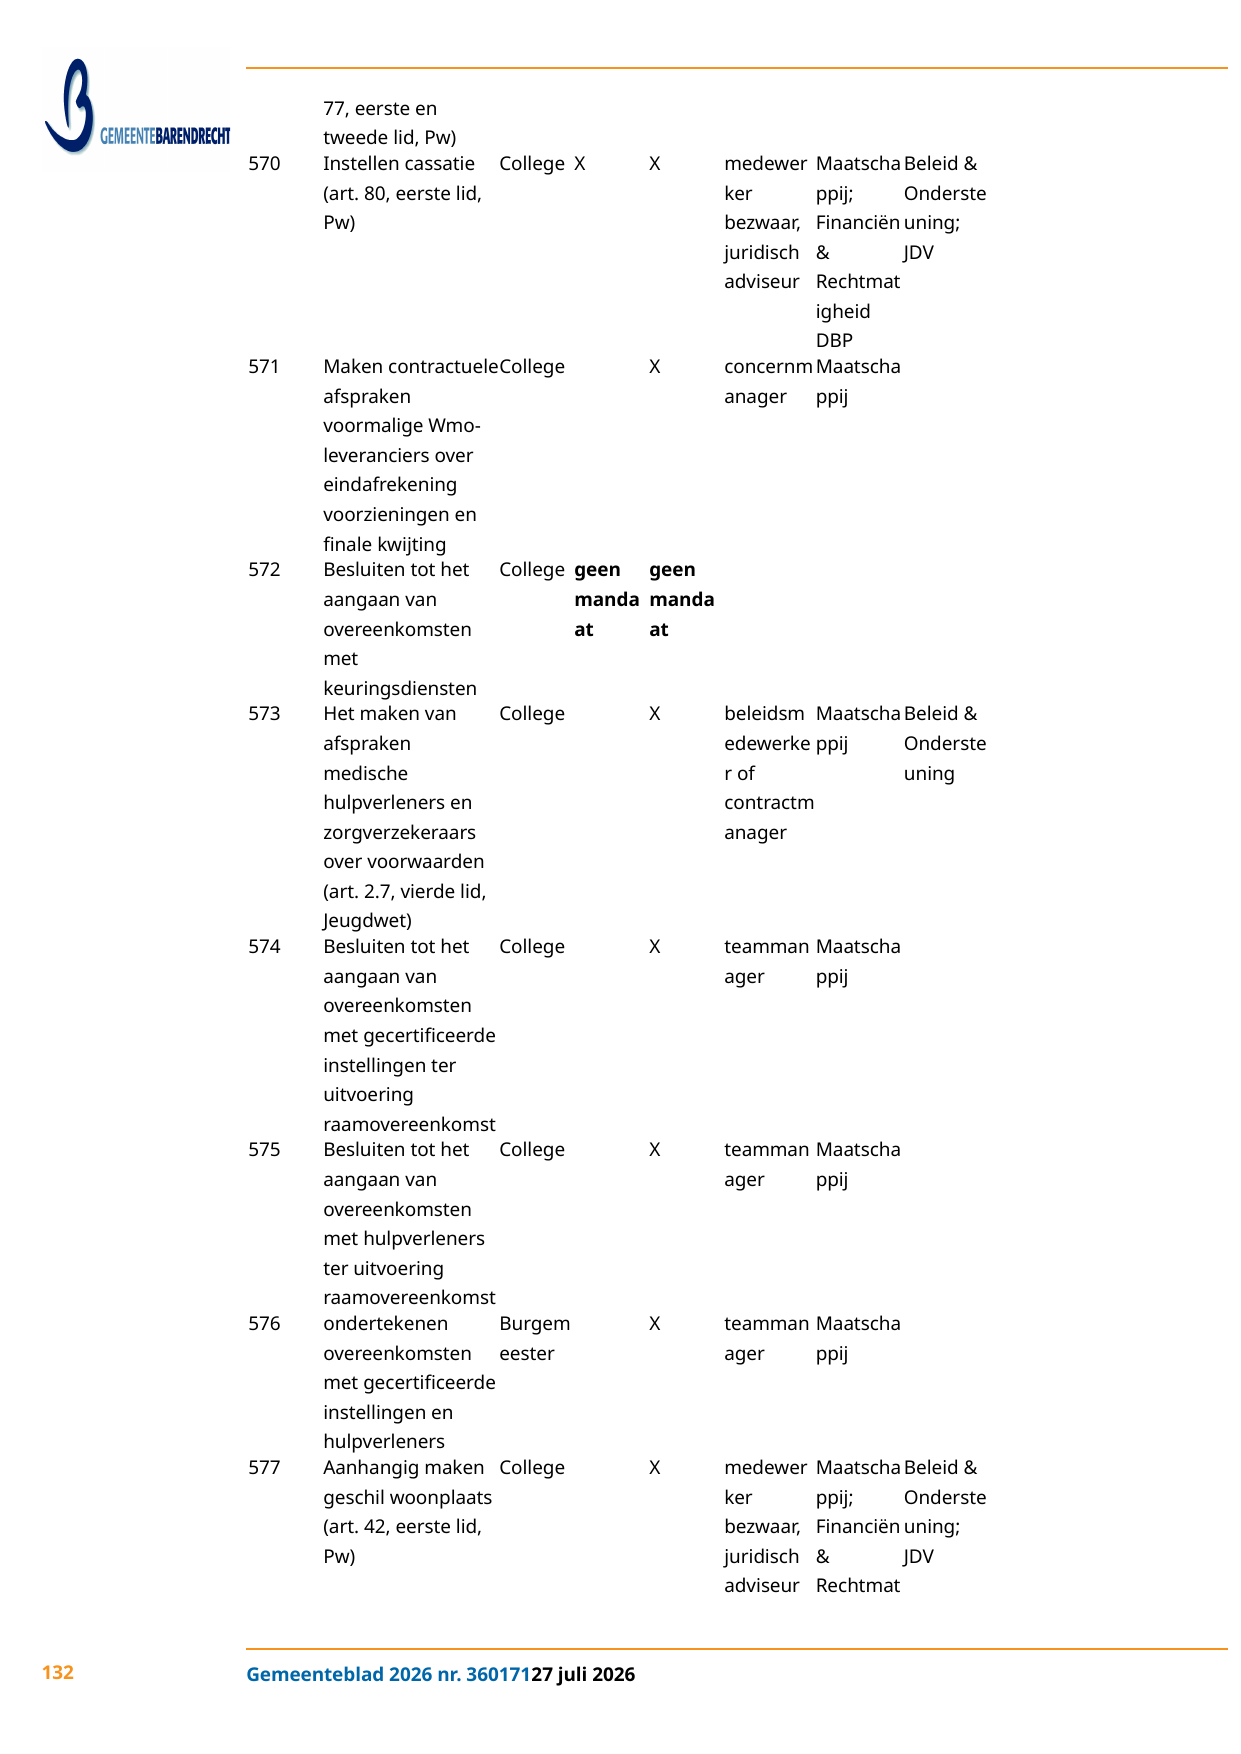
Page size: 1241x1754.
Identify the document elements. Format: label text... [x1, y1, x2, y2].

table_cell Maatschappij; Financiën & Rechtmatigheid DBP [816, 150, 904, 353]
table_cell 77, eerste en tweede lid, Pw) [323, 95, 499, 150]
table_cell teammanager [724, 934, 816, 1137]
table_cell Besluiten tot het aangaan van overeenkomsten met gecertificeerde instellingen ter uitvoering raamovereenkomst [323, 934, 499, 1137]
table_cell College [499, 934, 574, 1137]
table_cell [816, 95, 904, 150]
table_cell Beleid & Ondersteuning; JDV [904, 150, 992, 353]
table_cell [992, 1454, 1152, 1598]
table_cell [574, 701, 649, 933]
table_cell [574, 1454, 649, 1598]
table_cell [904, 95, 992, 150]
table_cell 570 [248, 150, 323, 353]
table_cell Maatschappij [816, 353, 904, 557]
table_cell [248, 95, 323, 150]
table_cell College [499, 701, 574, 933]
table_cell Maken contractuele afspraken voormalige Wmo-leveranciers over eindafrekening voorzieningen en finale kwijting [323, 353, 499, 557]
table_cell [724, 95, 816, 150]
table_cell [904, 353, 992, 557]
table_cell [649, 95, 724, 150]
table_cell College [499, 150, 574, 353]
table_cell [992, 95, 1152, 150]
table_cell Besluiten tot het aangaan van overeenkomsten met keuringsdiensten [323, 557, 499, 701]
table_cell College [499, 557, 574, 701]
table_cell Maatschappij [816, 934, 904, 1137]
table_cell [574, 1137, 649, 1310]
table_cell Beleid & Ondersteuning [904, 701, 992, 933]
table_cell [904, 934, 992, 1137]
table_cell geen mandaat [649, 557, 724, 701]
table_cell College [499, 1454, 574, 1598]
table_cell College [499, 1137, 574, 1310]
table_cell College [499, 353, 574, 557]
table_cell 576 [248, 1310, 323, 1454]
table_cell 572 [248, 557, 323, 701]
table_cell X [649, 150, 724, 353]
table_cell Maatschappij [816, 701, 904, 933]
table_cell [904, 1137, 992, 1310]
table_cell medewerker bezwaar, juridisch adviseur [724, 1454, 816, 1598]
table_cell [992, 701, 1152, 933]
table_cell beleidsmedewerker of contractmanager [724, 701, 816, 933]
table_cell [724, 557, 816, 701]
table_cell [992, 353, 1152, 557]
table_cell medewerker bezwaar, juridisch adviseur [724, 150, 816, 353]
table_cell [574, 934, 649, 1137]
table_cell [574, 353, 649, 557]
table_cell Burgemeester [499, 1310, 574, 1454]
table_cell [574, 1310, 649, 1454]
table_cell [904, 557, 992, 701]
table_cell [904, 1310, 992, 1454]
table_cell teammanager [724, 1137, 816, 1310]
table_cell X [649, 1310, 724, 1454]
table_cell X [649, 1137, 724, 1310]
table_cell [992, 150, 1152, 353]
table_cell Beleid & Ondersteuning; JDV [904, 1454, 992, 1598]
table_cell [574, 95, 649, 150]
table_cell Maatschappij; Financiën & Rechtmat [816, 1454, 904, 1598]
table_cell X [649, 701, 724, 933]
table_cell [992, 934, 1152, 1137]
table_cell 571 [248, 353, 323, 557]
table_cell concernmanager [724, 353, 816, 557]
table_cell [992, 1137, 1152, 1310]
table_cell geen mandaat [574, 557, 649, 701]
table_cell X [649, 353, 724, 557]
table_cell 575 [248, 1137, 323, 1310]
table_cell Aanhangig maken geschil woonplaats (art. 42, eerste lid, Pw) [323, 1454, 499, 1598]
table_cell [992, 1310, 1152, 1454]
table_cell ondertekenen overeenkomsten met gecertificeerde instellingen en hulpverleners [323, 1310, 499, 1454]
table_cell Het maken van afspraken medische hulpverleners en zorgverzekeraars over voorwaarden (art. 2.7, vierde lid, Jeugdwet) [323, 701, 499, 933]
table_cell [499, 95, 574, 150]
table_cell [992, 557, 1152, 701]
table_cell Besluiten tot het aangaan van overeenkomsten met hulpverleners ter uitvoering raamovereenkomst [323, 1137, 499, 1310]
table_cell Instellen cassatie (art. 80, eerste lid, Pw) [323, 150, 499, 353]
table_cell Maatschappij [816, 1137, 904, 1310]
table_cell 577 [248, 1454, 323, 1598]
table_cell 574 [248, 934, 323, 1137]
picture [41, 47, 231, 172]
table_cell X [649, 1454, 724, 1598]
table_cell 573 [248, 701, 323, 933]
table_cell teammanager [724, 1310, 816, 1454]
table_cell Maatschappij [816, 1310, 904, 1454]
table_cell [816, 557, 904, 701]
table_cell X [574, 150, 649, 353]
table_cell X [649, 934, 724, 1137]
